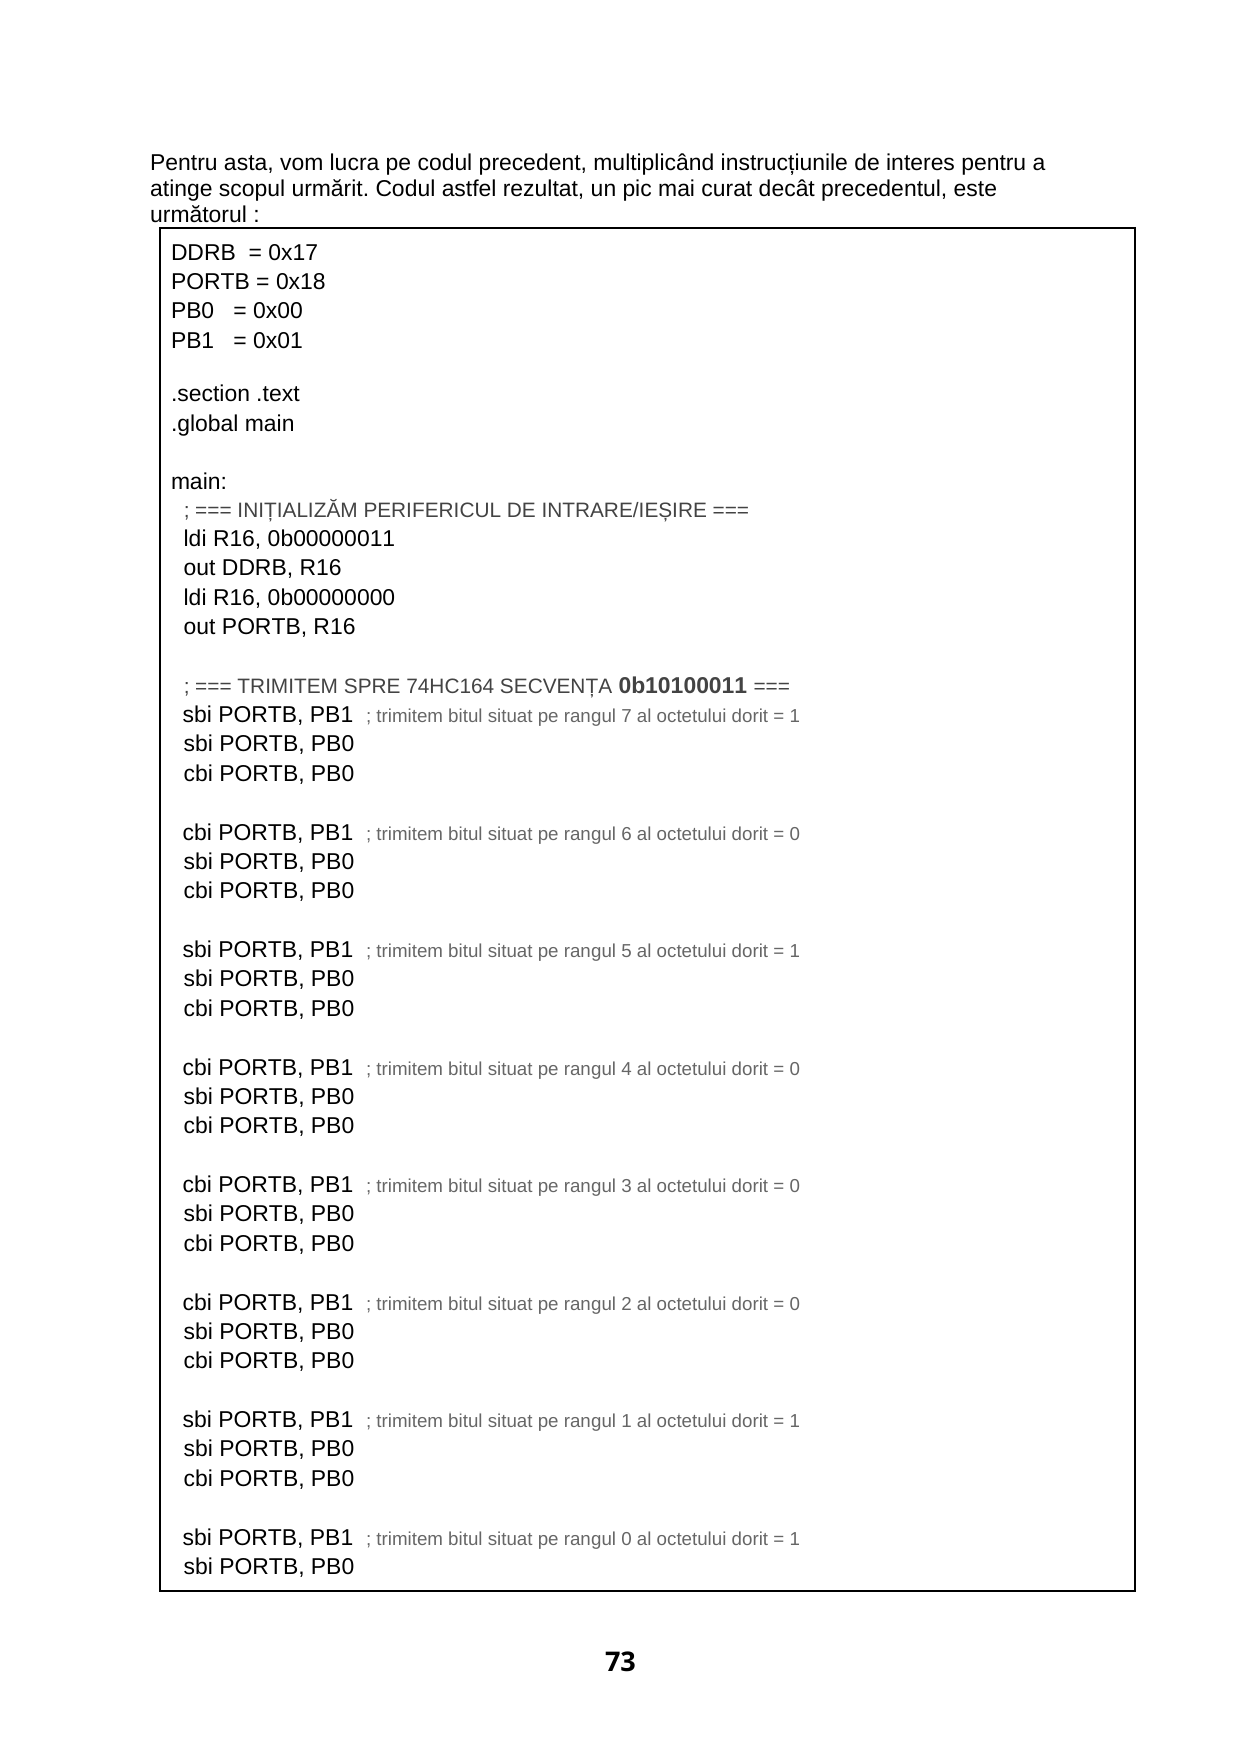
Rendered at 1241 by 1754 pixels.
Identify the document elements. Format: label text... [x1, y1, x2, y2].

table_header DDRB = 0x17 PORTB = 0x18 PB0 = 0x00 PB1 = 0x01 .section .text .global main main: ; === INIȚIALIZĂM PERIFERICUL DE INTRARE/IEȘIRE === ldi R16, 0b00000011 out DDRB, R16 ldi R16, 0b00000000 out PORTB, R16 ; === TRIMITEM SPRE 74HC164 SECVENȚA 0b10100011 === sbi PORTB, PB1 ; trimitem bitul situat pe rangul 7 al octetului dorit = 1 sbi PORTB, PB0 cbi PORTB, PB0 cbi PORTB, PB1 ; trimitem bitul situat pe rangul 6 al octetului dorit = 0 sbi PORTB, PB0 cbi PORTB, PB0 sbi PORTB, PB1 ; trimitem bitul situat pe rangul 5 al octetului dorit = 1 sbi PORTB, PB0 cbi PORTB, PB0 cbi PORTB, PB1 ; trimitem bitul situat pe rangul 4 al octetului dorit = 0 sbi PORTB, PB0 cbi PORTB, PB0 cbi PORTB, PB1 ; trimitem bitul situat pe rangul 3 al octetului dorit = 0 sbi PORTB, PB0 cbi PORTB, PB0 cbi PORTB, PB1 ; trimitem bitul situat pe rangul 2 al octetului dorit = 0 sbi PORTB, PB0 cbi PORTB, PB0 sbi PORTB, PB1 ; trimitem bitul situat pe rangul 1 al octetului dorit = 1 sbi PORTB, PB0 cbi PORTB, PB0 sbi PORTB, PB1 ; trimitem bitul situat pe rangul 0 al octetului dorit = 1 sbi PORTB, PB0 [161, 229, 1134, 1589]
text Pentru asta, vom lucra pe codul precedent, multiplicând instrucțiunile de interes pentru a atinge scopul urmărit. Codul astfel rezultat, un pic mai curat decât precedentul, este următorul : [150, 150, 1091, 227]
